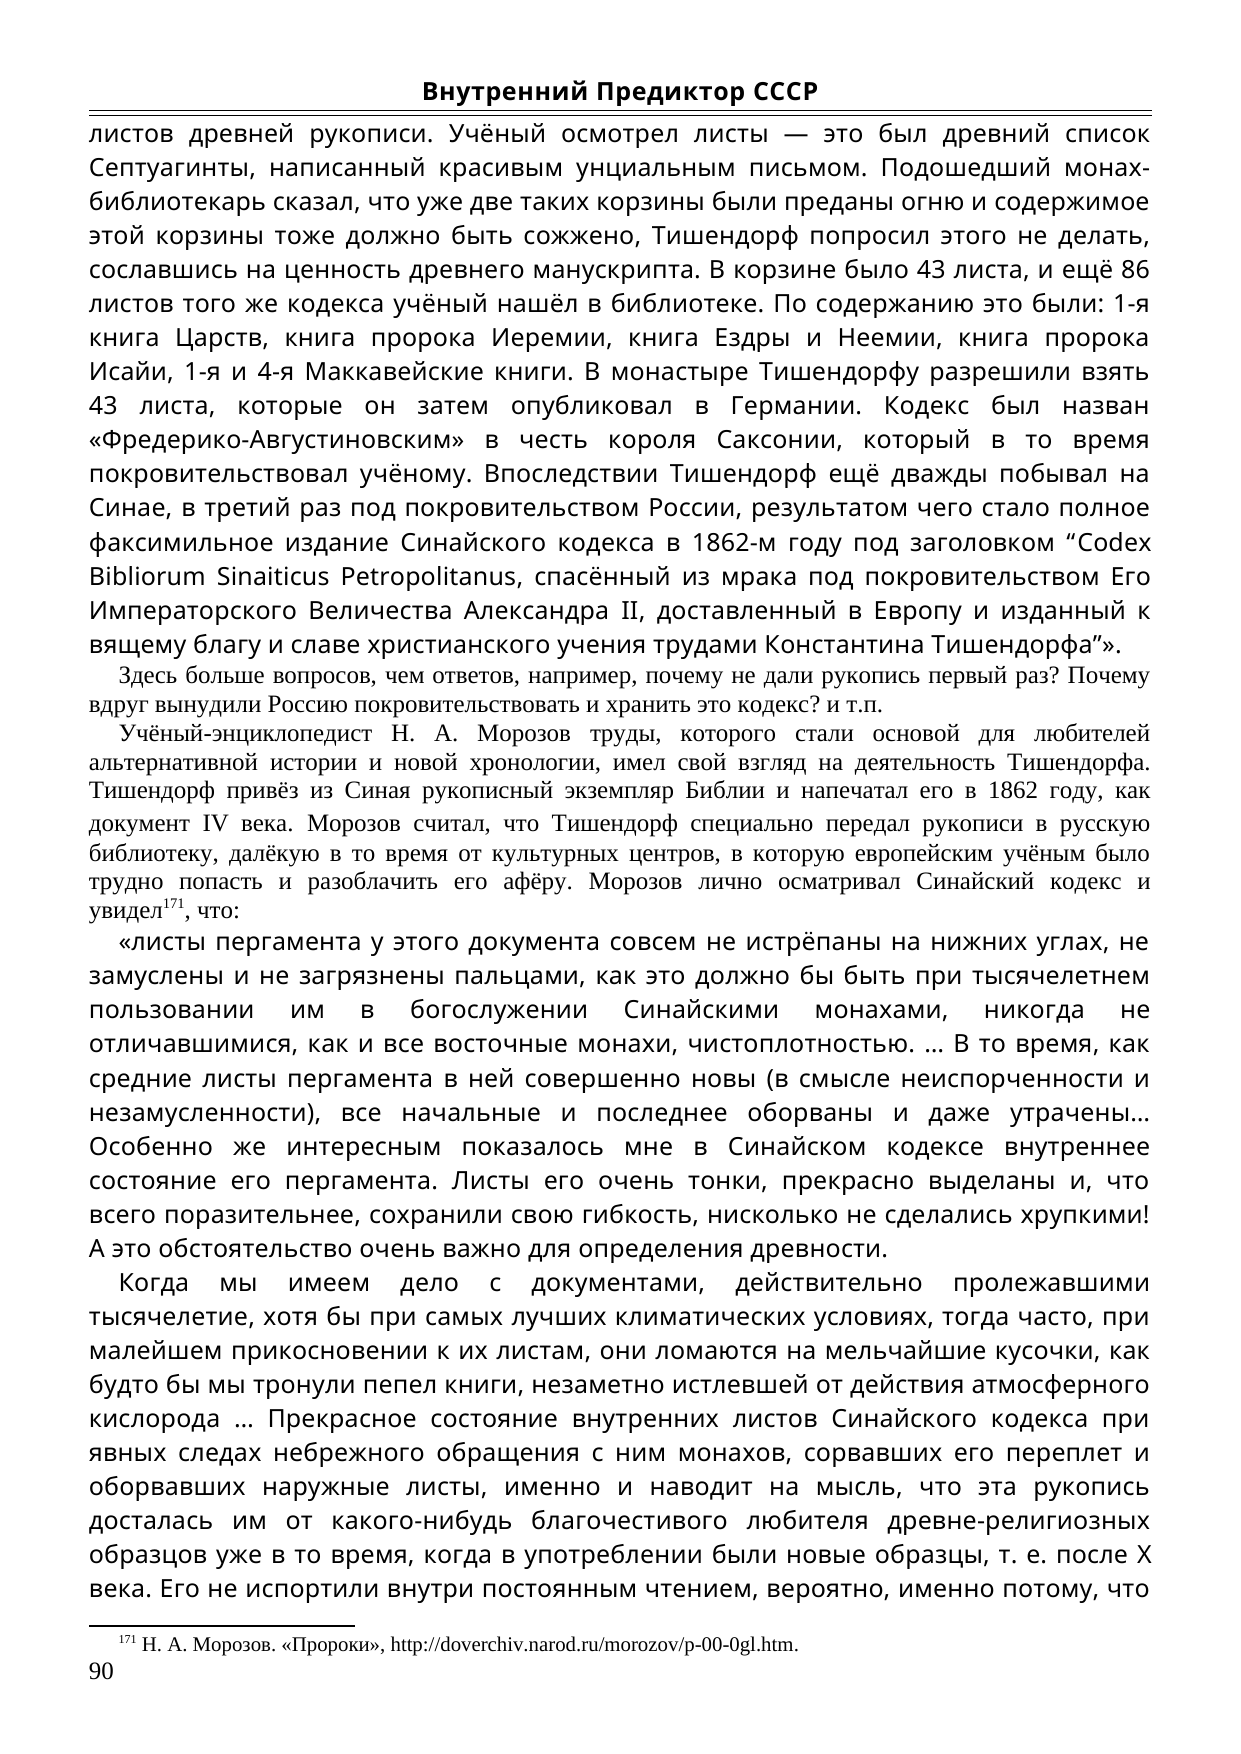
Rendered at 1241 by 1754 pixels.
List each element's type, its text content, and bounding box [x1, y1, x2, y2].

text Здесь больше вопросов, чем ответов, например, почему не дали рукопись первый раз? Почему вдруг вынудили Россию покровительствовать и хранить это кодекс? и т.п. [89, 660, 1152, 718]
text «листы пергамента у этого документа совсем не истрёпаны на нижних углах, не замуслены и не загрязнены пальцами, как это должно бы быть при тысячелетнем пользовании им в богослужении Синайскими монахами, никогда не отличавшимися, как и все восточные монахи, чистоплотностью. … В то время, как средние листы пергамента в ней совершенно новы (в смысле неиспорченности и незамусленности), все начальные и последнее оборваны и даже утрачены… Особенно же интересным показалось мне в Синайском кодексе внутреннее состояние его пергамента. Листы его очень тонки, прекрасно выделаны и, что всего поразительнее, сохранили свою гибкость, нисколько не сделались хрупкими! А это обстоятельство очень важно для определения древности. [89, 924, 1152, 1264]
text Когда мы имеем дело с документами, действительно пролежавшими тысячелетие, хотя бы при самых лучших климатических условиях, тогда часто, при малейшем прикосновении к их листам, они ломаются на мельчайшие кусочки, как будто бы мы тронули пепел книги, незаметно истлевшей от действия атмосферного кислорода … Прекрасное состояние внутренних листов Синайского кодекса при явных следах небрежного обращения с ним монахов, сорвавших его переплет и оборвавших наружные листы, именно и наводит на мысль, что эта рукопись досталась им от какого-нибудь благочестивого любителя древне-религиозных образцов уже в то время, когда в употреблении были новые образцы, т. е. после X века. Его не испортили внутри постоянным чтением, вероятно, именно потому, что [89, 1264, 1152, 1605]
text Н. А. Морозов. «Пророки», http://doverchiv.narod.ru/morozov/p-00-0gl.htm. [89, 1632, 1152, 1656]
text Учёный-энциклопедист Н. А. Морозов труды, которого стали основой для любителей альтернативной истории и новой хронологии, имел свой взгляд на деятельность Тишендорфа. Тишендорф привёз из Синая рукописный экземпляр Библии и напечатал его в 1862 году, как документ IV века. Морозов считал, что Тишендорф специально передал рукописи в русскую библиотеку, далёкую в то время от культурных центров, в которую европейским учёным было трудно попасть и разоблачить его афёру. Морозов лично осматривал Синайский кодекс и увидел, что: [89, 718, 1152, 924]
text листов древней рукописи. Учёный осмотрел листы — это был древний список Септуагинты, написанный красивым унциальным письмом. Подошедший монах-библиотекарь сказал, что уже две таких корзины были преданы огню и содержимое этой корзины тоже должно быть сожжено, Тишендорф попросил этого не делать, сославшись на ценность древнего манускрипта. В корзине было 43 листа, и ещё 86 листов того же кодекса учёный нашёл в библиотеке. По содержанию это были: 1-я книга Царств, книга пророка Иеремии, книга Ездры и Неемии, книга пророка Исайи, 1-я и 4-я Маккавейские книги. В монастыре Тишендорфу разрешили взять 43 листа, которые он затем опубликовал в Германии. Кодекс был назван «Фредерико-Августиновским» в честь короля Саксонии, который в то время покровительствовал учёному. Впоследствии Тишендорф ещё дважды побывал на Синае, в третий раз под покровительством России, результатом чего стало полное факсимильное издание Синайского кодекса в 1862-м году под заголовком “Codex Bibliorum Sinaiticus Petropolitanus, спасённый из мрака под покровительством Его Императорского Величества Александра II, доставленный в Европу и изданный к вящему благу и славе христианского учения трудами Константина Тишендорфа”». [89, 116, 1152, 660]
